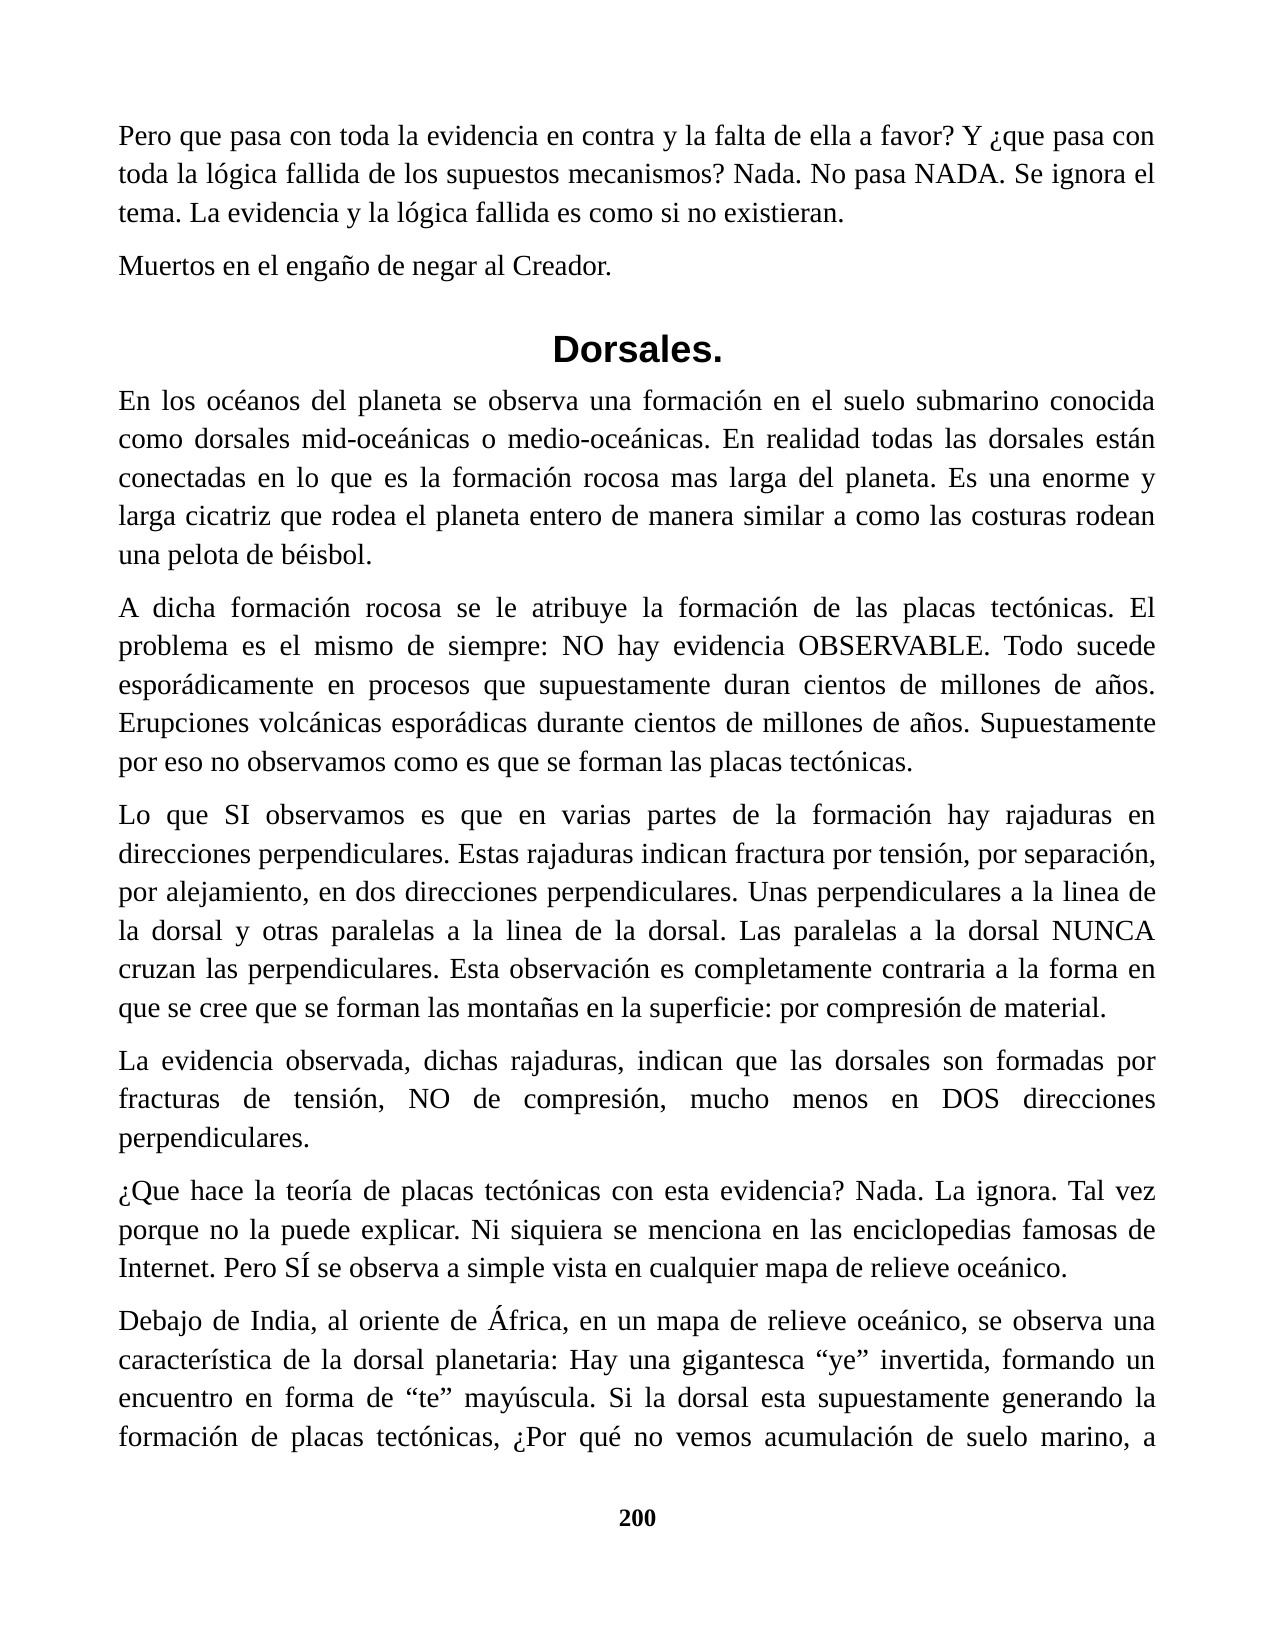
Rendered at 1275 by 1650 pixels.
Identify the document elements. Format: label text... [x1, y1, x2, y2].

text A dicha formación rocosa se le atribuye la formación de las placas tectónicas. El problema es el mismo de siempre: NO hay evidencia OBSERVABLE. Todo sucede esporádicamente en procesos que supuestamente duran cientos de millones de años. Erupciones volcánicas esporádicas durante cientos de millones de años. Supuestamente por eso no observamos como es que se forman las placas tectónicas. [118, 590, 1157, 778]
text Muertos en el engaño de negar al Creador. [118, 248, 1157, 282]
text Pero que pasa con toda la evidencia en contra y la falta de ella a favor? Y ¿que pasa con toda la lógica fallida de los supuestos mecanismos? Nada. No pasa NADA. Se ignora el tema. La evidencia y la lógica fallida es como si no existieran. [118, 118, 1157, 229]
text Debajo de India, al oriente de África, en un mapa de relieve oceánico, se observa una característica de la dorsal planetaria: Hay una gigantesca “ye” invertida, formando un encuentro en forma de “te” mayúscula. Si la dorsal esta supuestamente generando la formación de placas tectónicas, ¿Por qué no vemos acumulación de suelo marino, a [118, 1303, 1157, 1453]
subtitle Dorsales. [118, 326, 1157, 370]
text La evidencia observada, dichas rajaduras, indican que las dorsales son formadas por fracturas de tensión, NO de compresión, mucho menos en DOS direcciones perpendiculares. [118, 1043, 1157, 1154]
text Lo que SI observamos es que en varias partes de la formación hay rajaduras en direcciones perpendiculares. Estas rajaduras indican fractura por tensión, por separación, por alejamiento, en dos direcciones perpendiculares. Unas perpendiculares a la linea de la dorsal y otras paralelas a la linea de la dorsal. Las paralelas a la dorsal NUNCA cruzan las perpendiculares. Esta observación es completamente contraria a la forma en que se cree que se forman las montañas en la superficie: por compresión de material. [118, 797, 1157, 1023]
text En los océanos del planeta se observa una formación en el suelo submarino conocida como dorsales mid-oceánicas o medio-oceánicas. En realidad todas las dorsales están conectadas en lo que es la formación rocosa mas larga del planeta. Es una enorme y larga cicatriz que rodea el planeta entero de manera similar a como las costuras rodean una pelota de béisbol. [118, 383, 1157, 570]
text ¿Que hace la teoría de placas tectónicas con esta evidencia? Nada. La ignora. Tal vez porque no la puede explicar. Ni siquiera se menciona en las enciclopedias famosas de Internet. Pero SÍ se observa a simple vista en cualquier mapa de relieve oceánico. [118, 1173, 1157, 1284]
